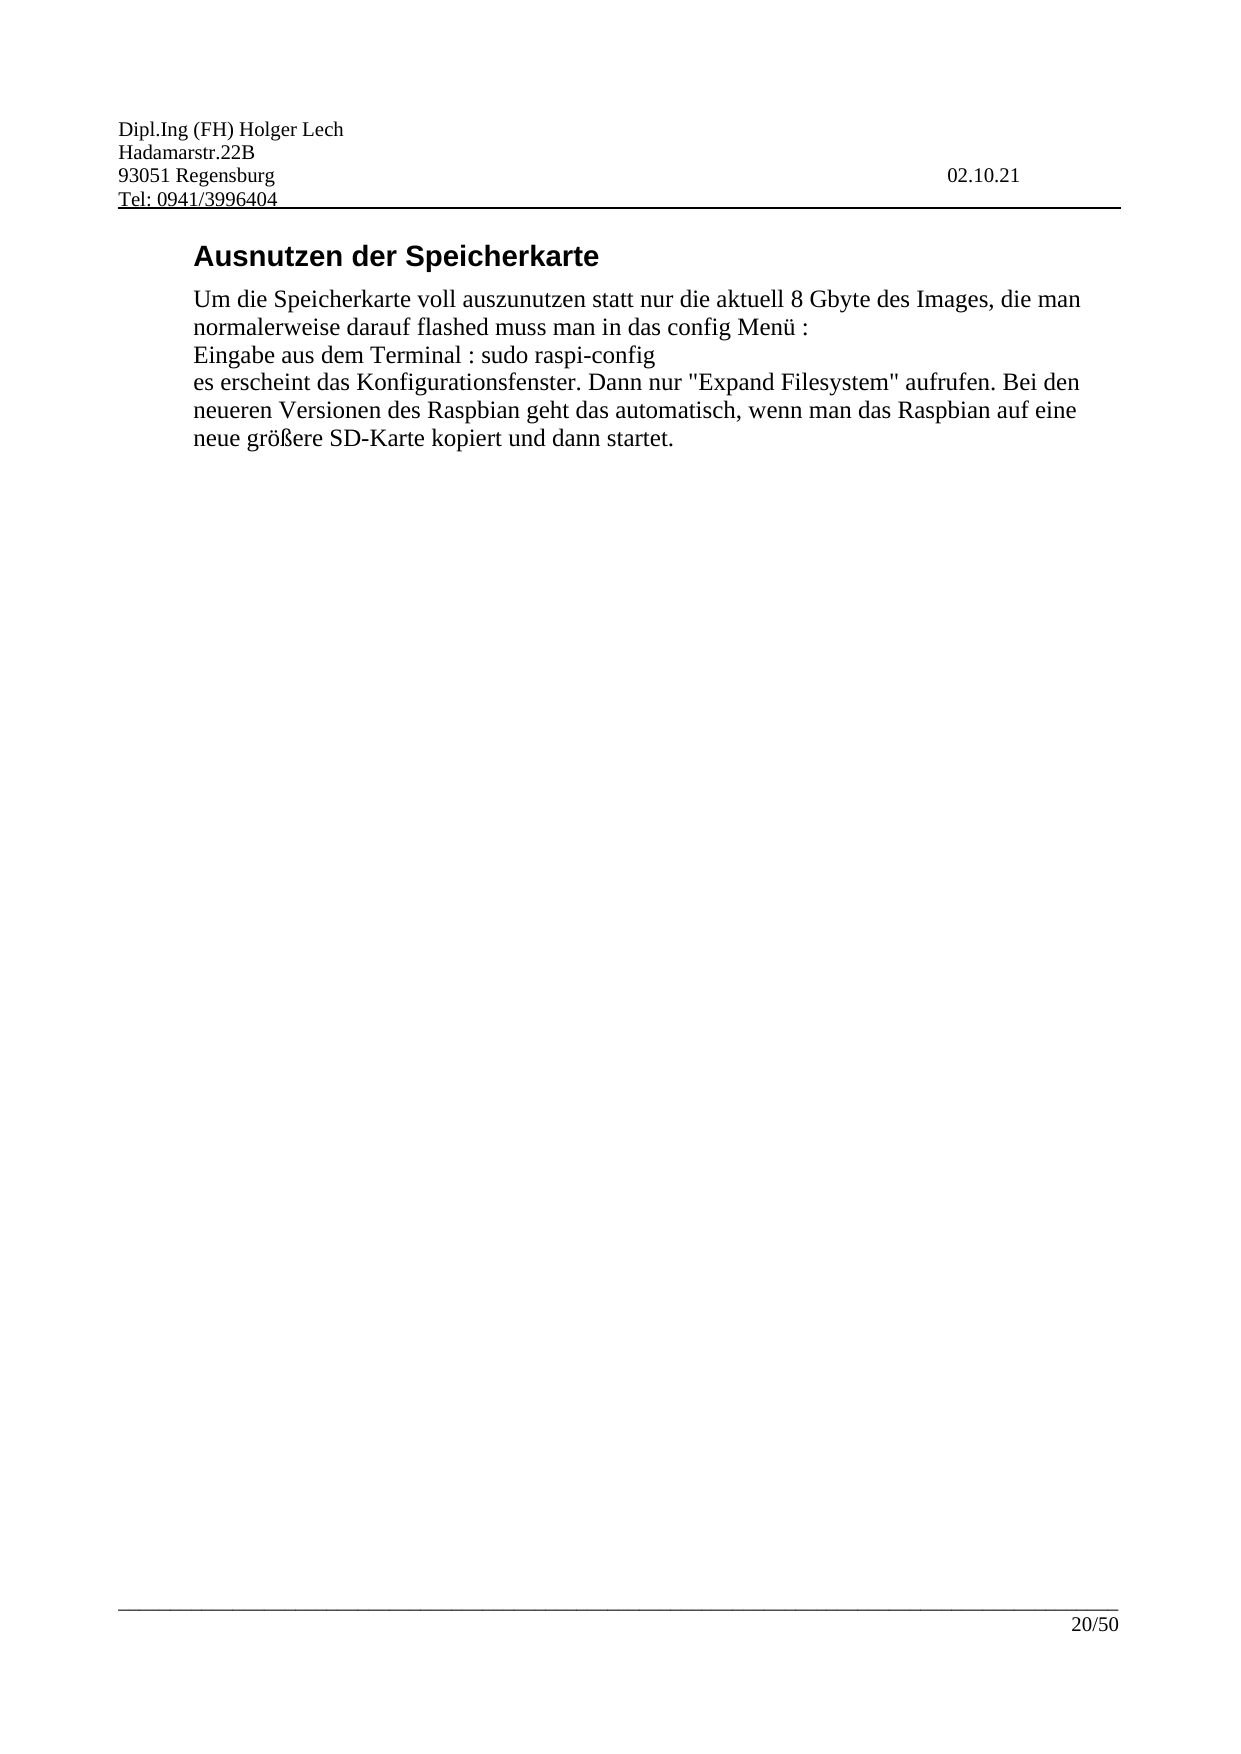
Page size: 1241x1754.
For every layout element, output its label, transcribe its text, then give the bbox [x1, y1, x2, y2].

subtitle Ausnutzen der Speicherkarte [118, 240, 1122, 273]
text Um die Speicherkarte voll auszunutzen statt nur die aktuell 8 Gbyte des Images, die man normalerweise darauf flashed muss man in das config Menü : Eingabe aus dem Terminal : sudo raspi-config es erscheint das Konfigurationsfenster. Dann nur "Expand Filesystem" aufrufen. Bei den neueren Versionen des Raspbian geht das automatisch, wenn man das Raspbian auf eine neue größere SD-Karte kopiert und dann startet. [118, 285, 1122, 452]
